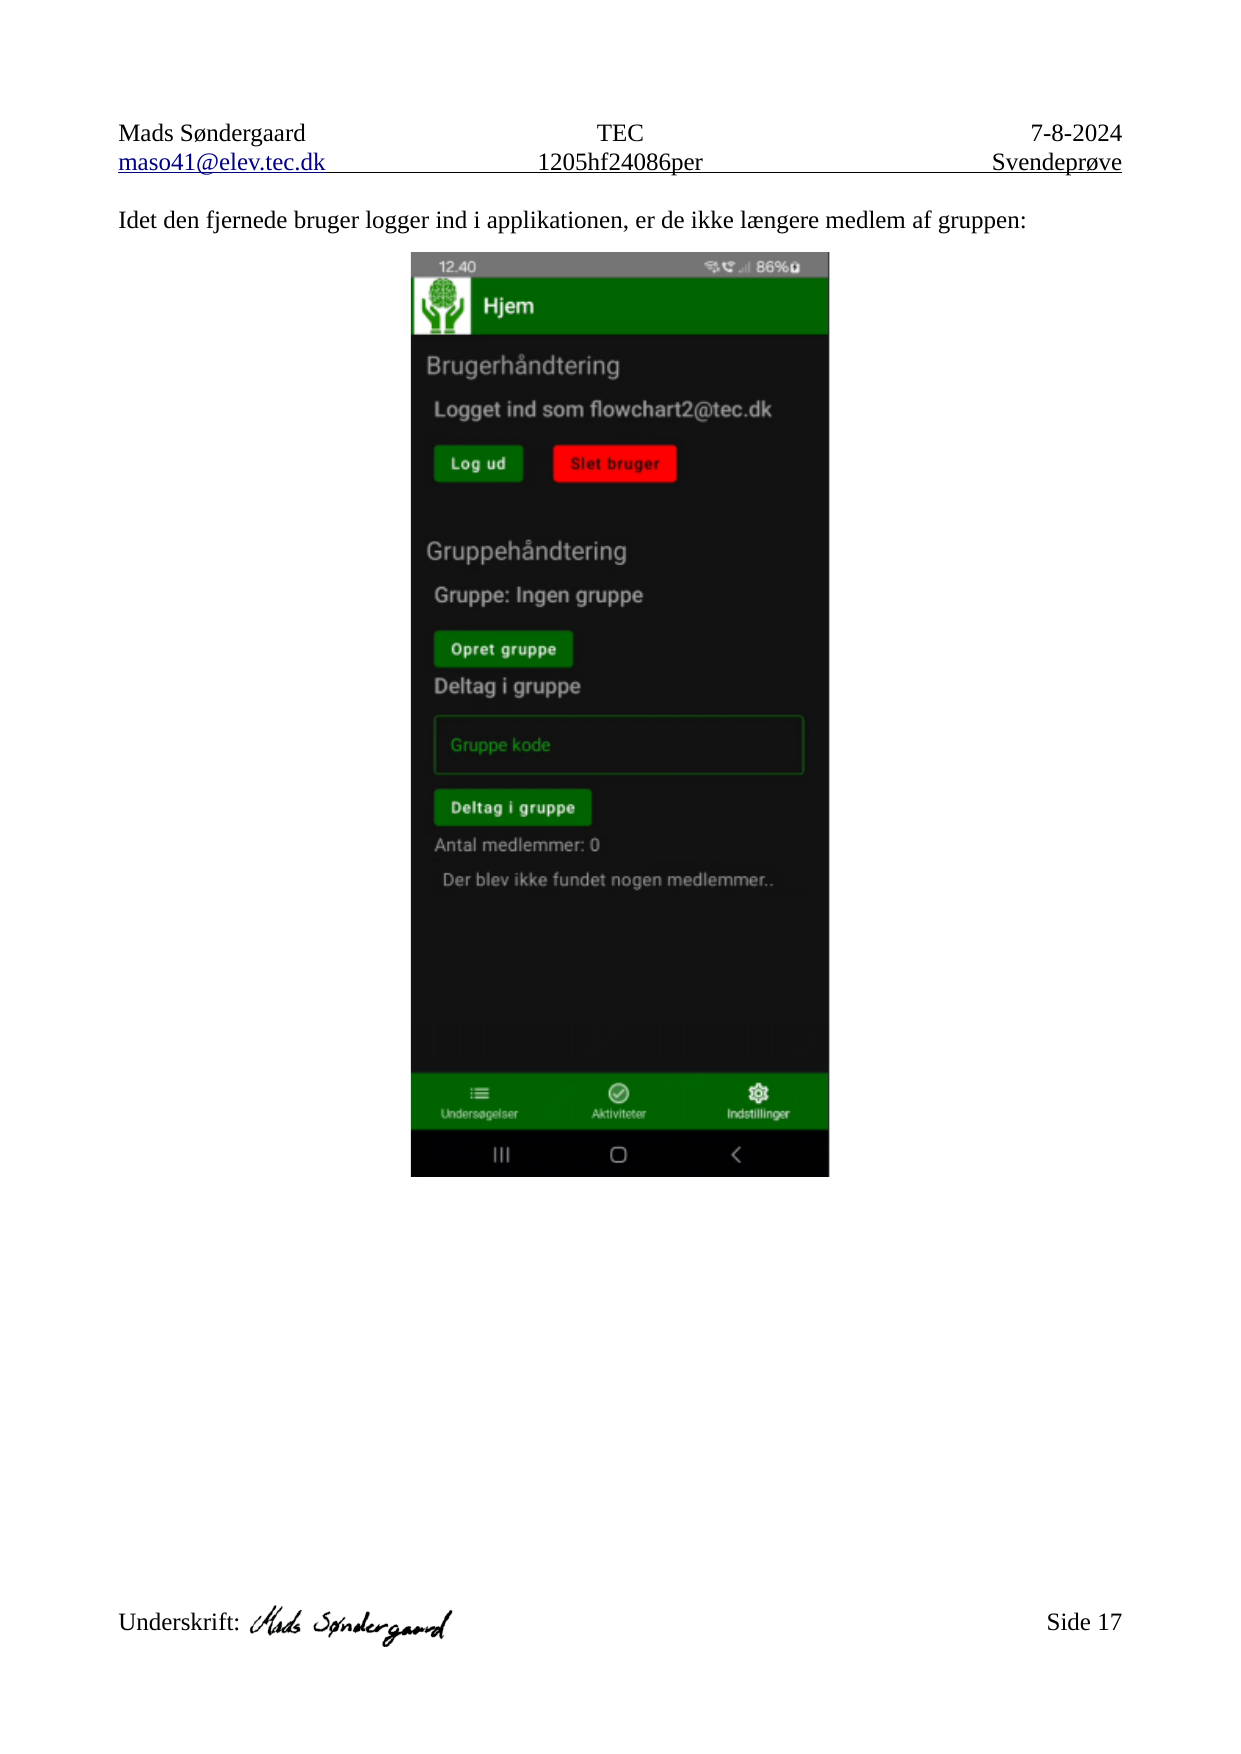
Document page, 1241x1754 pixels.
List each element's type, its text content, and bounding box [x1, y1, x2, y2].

picture [244, 1600, 458, 1647]
picture [410, 252, 830, 1177]
text Idet den fjernede bruger logger ind i applikationen, er de ikke længere medlem af gruppen: [118, 205, 1122, 234]
